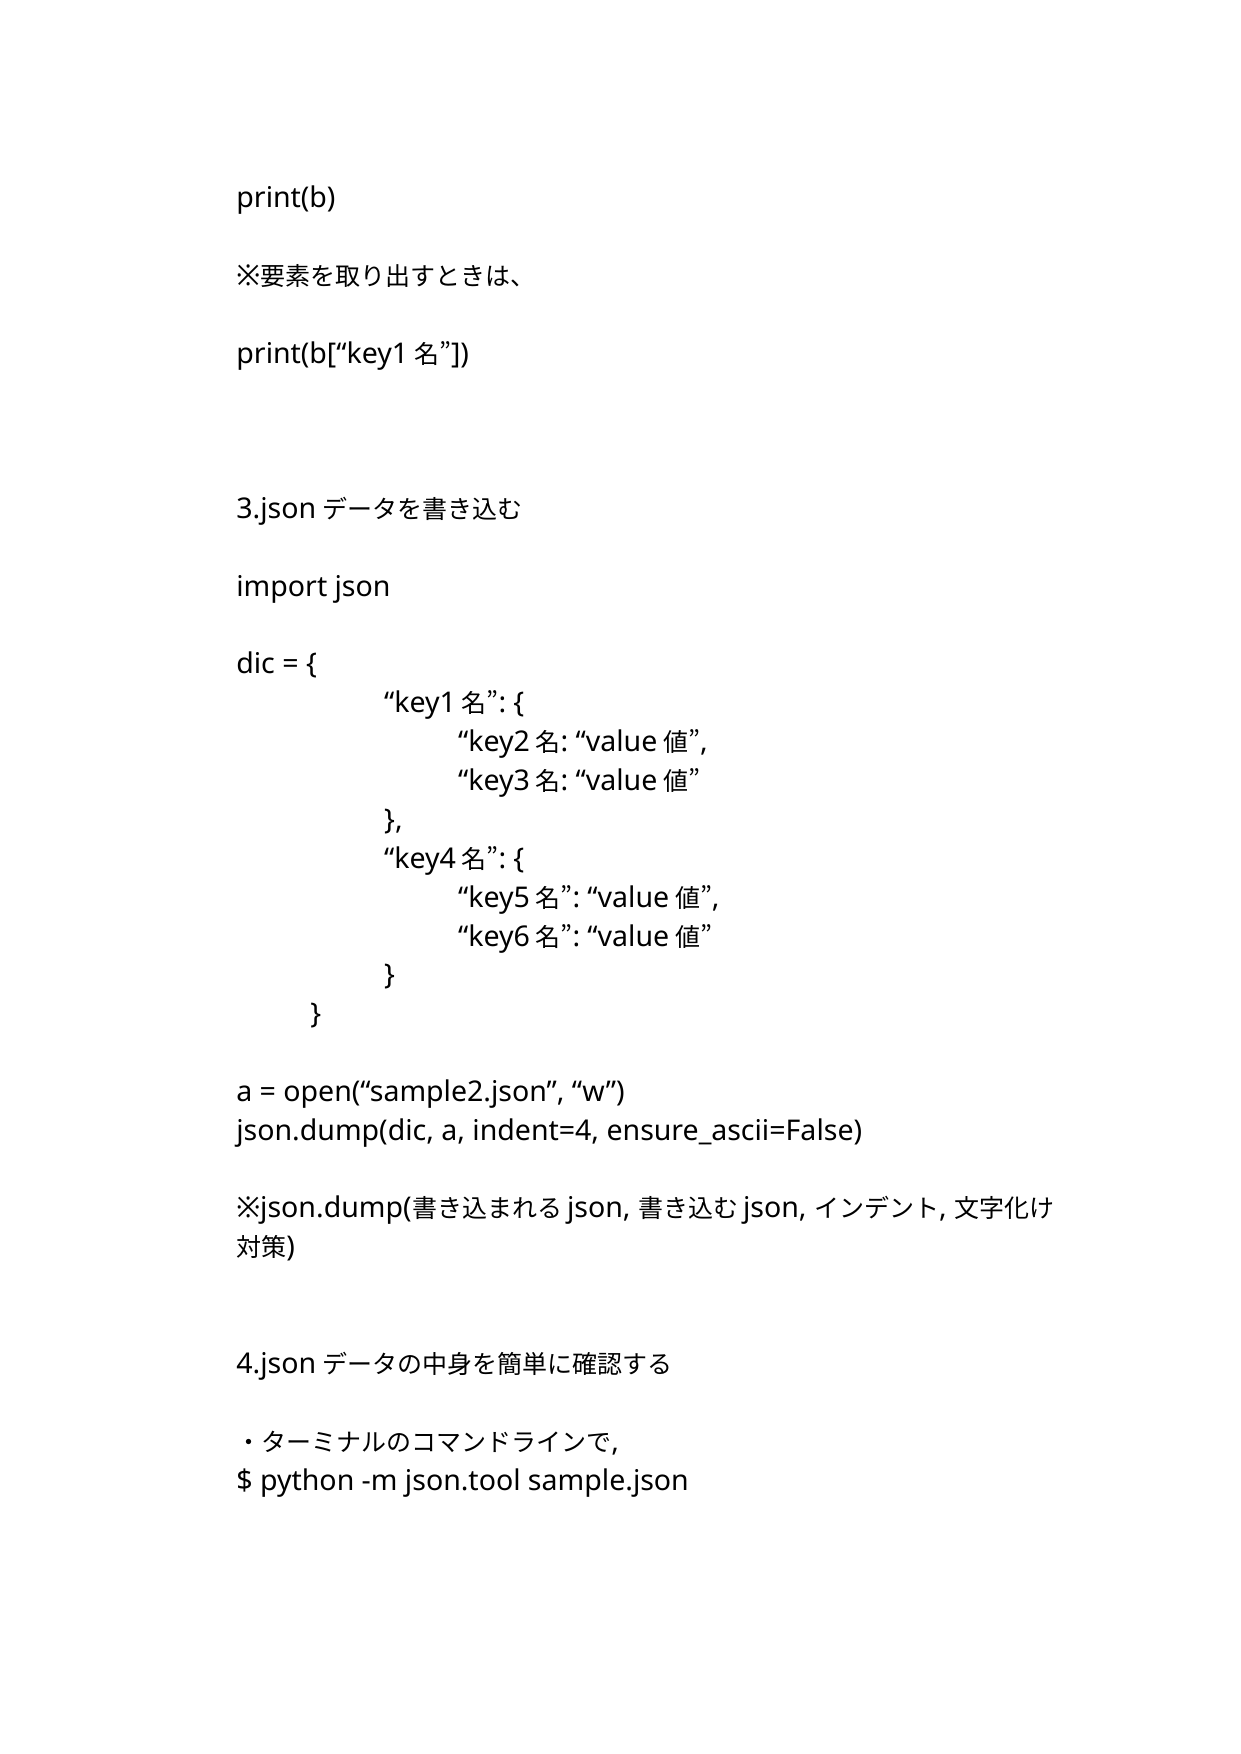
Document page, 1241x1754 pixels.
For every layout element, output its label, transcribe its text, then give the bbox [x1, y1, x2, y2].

text “key3名: “value値” [236, 760, 1063, 799]
text print(b) [236, 177, 1063, 216]
text print(b[“key1名”]) [236, 333, 1063, 371]
text 4.jsonデータの中身を簡単に確認する [236, 1343, 1063, 1382]
text “key1名”: { [236, 682, 1063, 721]
text “key6名”: “value値” [236, 915, 1063, 954]
text “key5名”: “value値”, [236, 877, 1063, 915]
text ※要素を取り出すときは、 [236, 255, 1063, 294]
text } [236, 954, 1063, 993]
text import json [236, 566, 1063, 604]
text json.dump(dic, a, indent=4, ensure_ascii=False) [236, 1110, 1063, 1148]
text 3.jsonデータを書き込む [236, 488, 1063, 527]
text a = open(“sample2.json”, “w”) [236, 1071, 1063, 1110]
text dic = { [236, 643, 1063, 682]
text ・ターミナルのコマンドラインで, [236, 1421, 1063, 1459]
text }, [236, 799, 1063, 838]
text } [236, 993, 1063, 1032]
text $ python -m json.tool sample.json [236, 1459, 1063, 1498]
text “key2名: “value値”, [236, 721, 1063, 760]
text “key4名”: { [236, 838, 1063, 877]
text ※json.dump(書き込まれるjson, 書き込むjson, インデント, 文字化け対策) [236, 1187, 1063, 1265]
